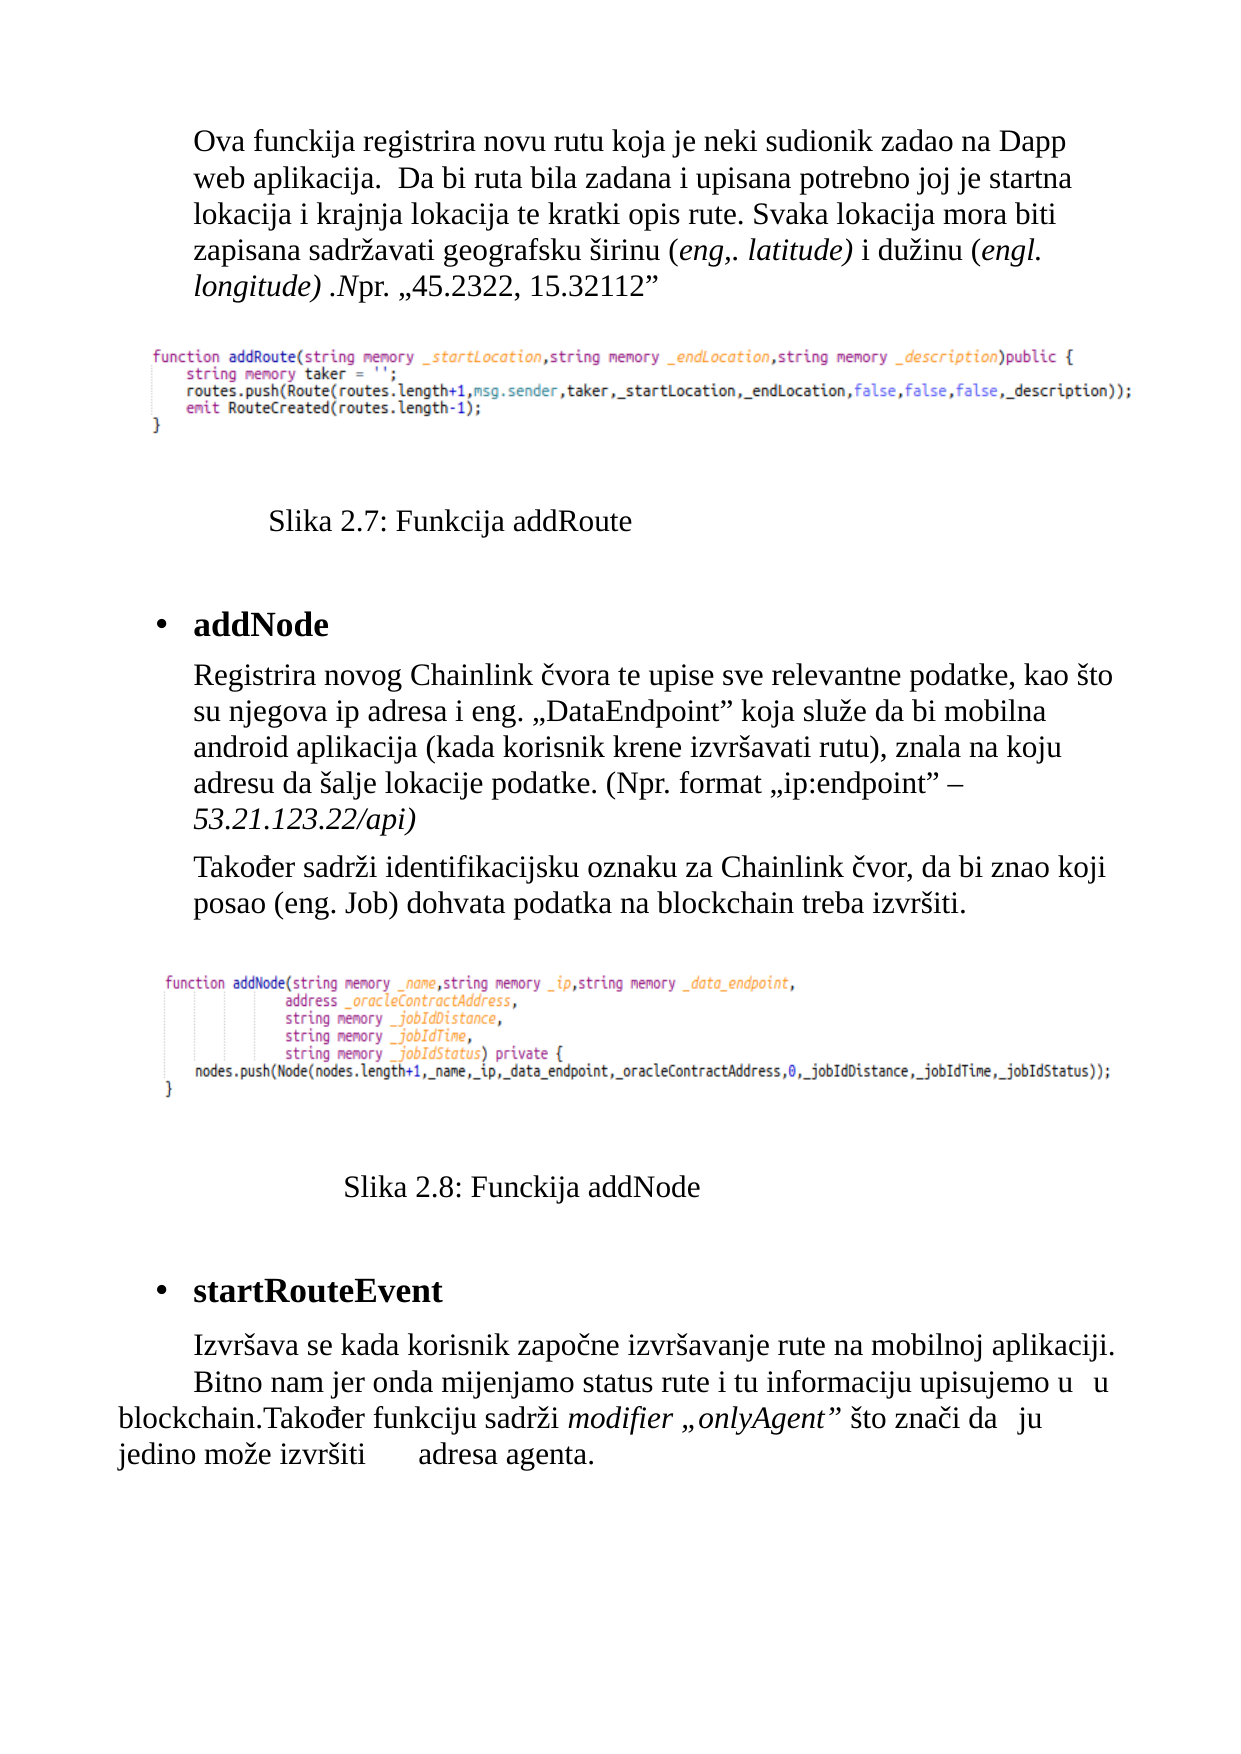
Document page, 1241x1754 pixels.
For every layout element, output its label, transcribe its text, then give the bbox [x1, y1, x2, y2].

picture [159, 961, 1127, 1112]
list Registrira novog Chainlink čvora te upise sve relevantne podatke, kao što su njegova ip adresa i eng. „DataEndpoint” koja služe da bi mobilna android aplikacija (kada korisnik krene izvršavati rutu), znala na koju adresu da šalje lokacije podatke. (Npr. format „ip:endpoint” – 53.21.123.22/api) [156, 656, 1122, 836]
picture [147, 344, 1152, 446]
text Izvršava se kada korisnik započne izvršavanje rute na mobilnoj aplikaciji. Bitno nam jer onda mijenjamo status rute i tu informaciju upisujemo u u blockchain.Također funkciju sadrži modifier „onlyAgent” što znači da ju jedino može izvršiti adresa agenta. [118, 1322, 1122, 1471]
list startRouteEvent [156, 1270, 1122, 1311]
list addNode [156, 604, 1122, 644]
text Slika 2.8: Funckija addNode [118, 1164, 1122, 1205]
text Ova funckija registrira novu rutu koja je neki sudionik zadao na Dapp web aplikacija. Da bi ruta bila zadana i upisana potrebno joj je startna lokacija i krajnja lokacija te kratki opis rute. Svaka lokacija mora biti zapisana sadržavati geografsku širinu (eng,. latitude) i dužinu (engl. longitude) .Npr. „45.2322, 15.32112” [118, 118, 1122, 303]
text Slika 2.7: Funkcija addRoute [118, 498, 1122, 539]
list Također sadrži identifikacijsku oznaku za Chainlink čvor, da bi znao koji posao (eng. Job) dohvata podatka na blockchain treba izvršiti. [156, 848, 1122, 920]
